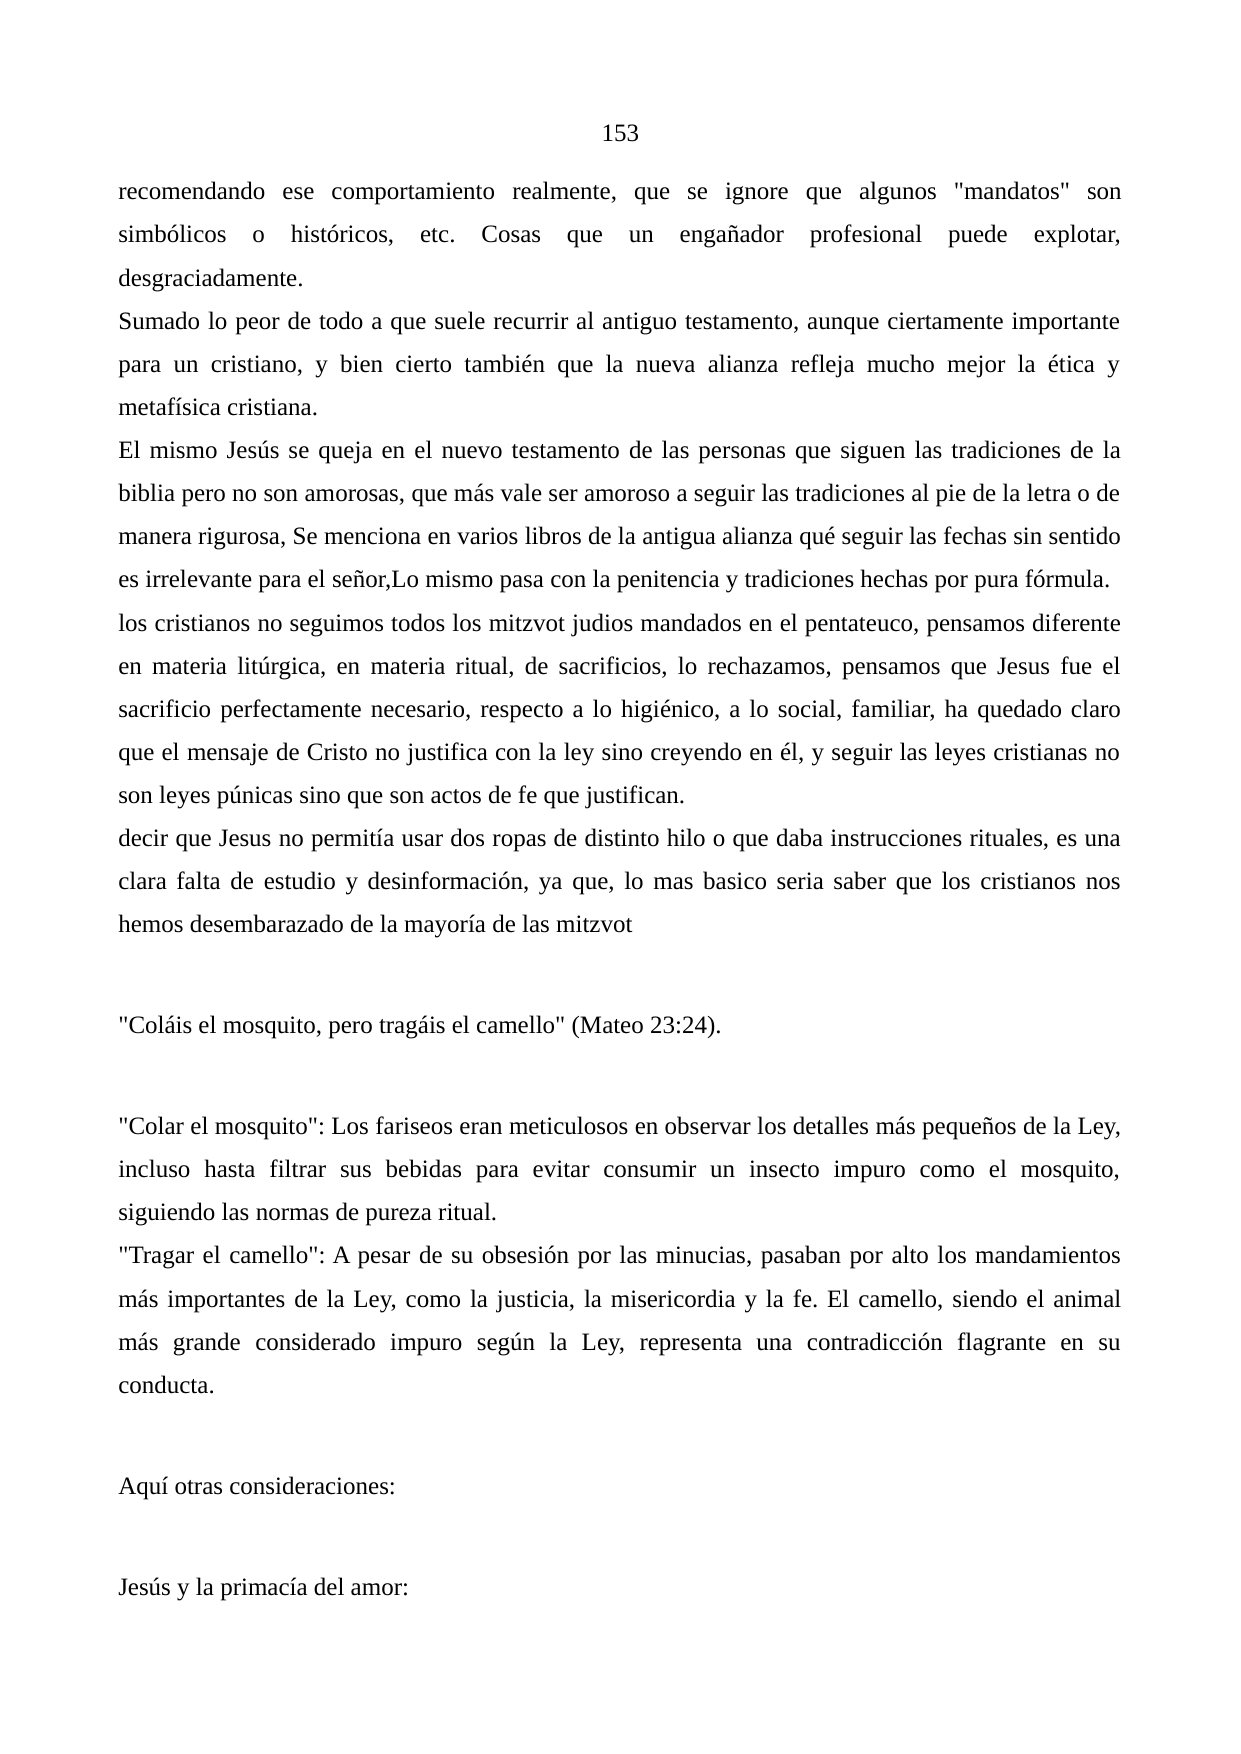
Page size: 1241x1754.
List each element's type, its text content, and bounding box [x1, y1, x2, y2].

text Aquí otras consideraciones: [118, 1471, 1122, 1499]
text Sumado lo peor de todo a que suele recurrir al antiguo testamento, aunque ciertamente importante para un cristiano, y bien cierto también que la nueva alianza refleja mucho mejor la ética y metafísica cristiana. [118, 306, 1122, 421]
text recomendando ese comportamiento realmente, que se ignore que algunos "mandatos" son simbólicos o históricos, etc. Cosas que un engañador profesional puede explotar, desgraciadamente. [118, 176, 1122, 291]
text El mismo Jesús se queja en el nuevo testamento de las personas que siguen las tradiciones de la biblia pero no son amorosas, que más vale ser amoroso a seguir las tradiciones al pie de la letra o de manera rigurosa, Se menciona en varios libros de la antigua alianza qué seguir las fechas sin sentido es irrelevante para el señor,Lo mismo pasa con la penitencia y tradiciones hechas por pura fórmula. [118, 435, 1122, 593]
text decir que Jesus no permitía usar dos ropas de distinto hilo o que daba instrucciones rituales, es una clara falta de estudio y desinformación, ya que, lo mas basico seria saber que los cristianos nos hemos desembarazado de la mayoría de las mitzvot [118, 823, 1122, 938]
text Jesús y la primacía del amor: [118, 1572, 1122, 1600]
text "Colar el mosquito": Los fariseos eran meticulosos en observar los detalles más pequeños de la Ley, incluso hasta filtrar sus bebidas para evitar consumir un insecto impuro como el mosquito, siguiendo las normas de pureza ritual. [118, 1111, 1122, 1226]
text los cristianos no seguimos todos los mitzvot judios mandados en el pentateuco, pensamos diferente en materia litúrgica, en materia ritual, de sacrificios, lo rechazamos, pensamos que Jesus fue el sacrificio perfectamente necesario, respecto a lo higiénico, a lo social, familiar, ha quedado claro que el mensaje de Cristo no justifica con la ley sino creyendo en él, y seguir las leyes cristianas no son leyes púnicas sino que son actos de fe que justifican. [118, 608, 1122, 809]
text "Coláis el mosquito, pero tragáis el camello" (Mateo 23:24). [118, 1010, 1122, 1039]
text "Tragar el camello": A pesar de su obsesión por las minucias, pasaban por alto los mandamientos más importantes de la Ley, como la justicia, la misericordia y la fe. El camello, siendo el animal más grande considerado impuro según la Ley, representa una contradicción flagrante en su conducta. [118, 1241, 1122, 1399]
